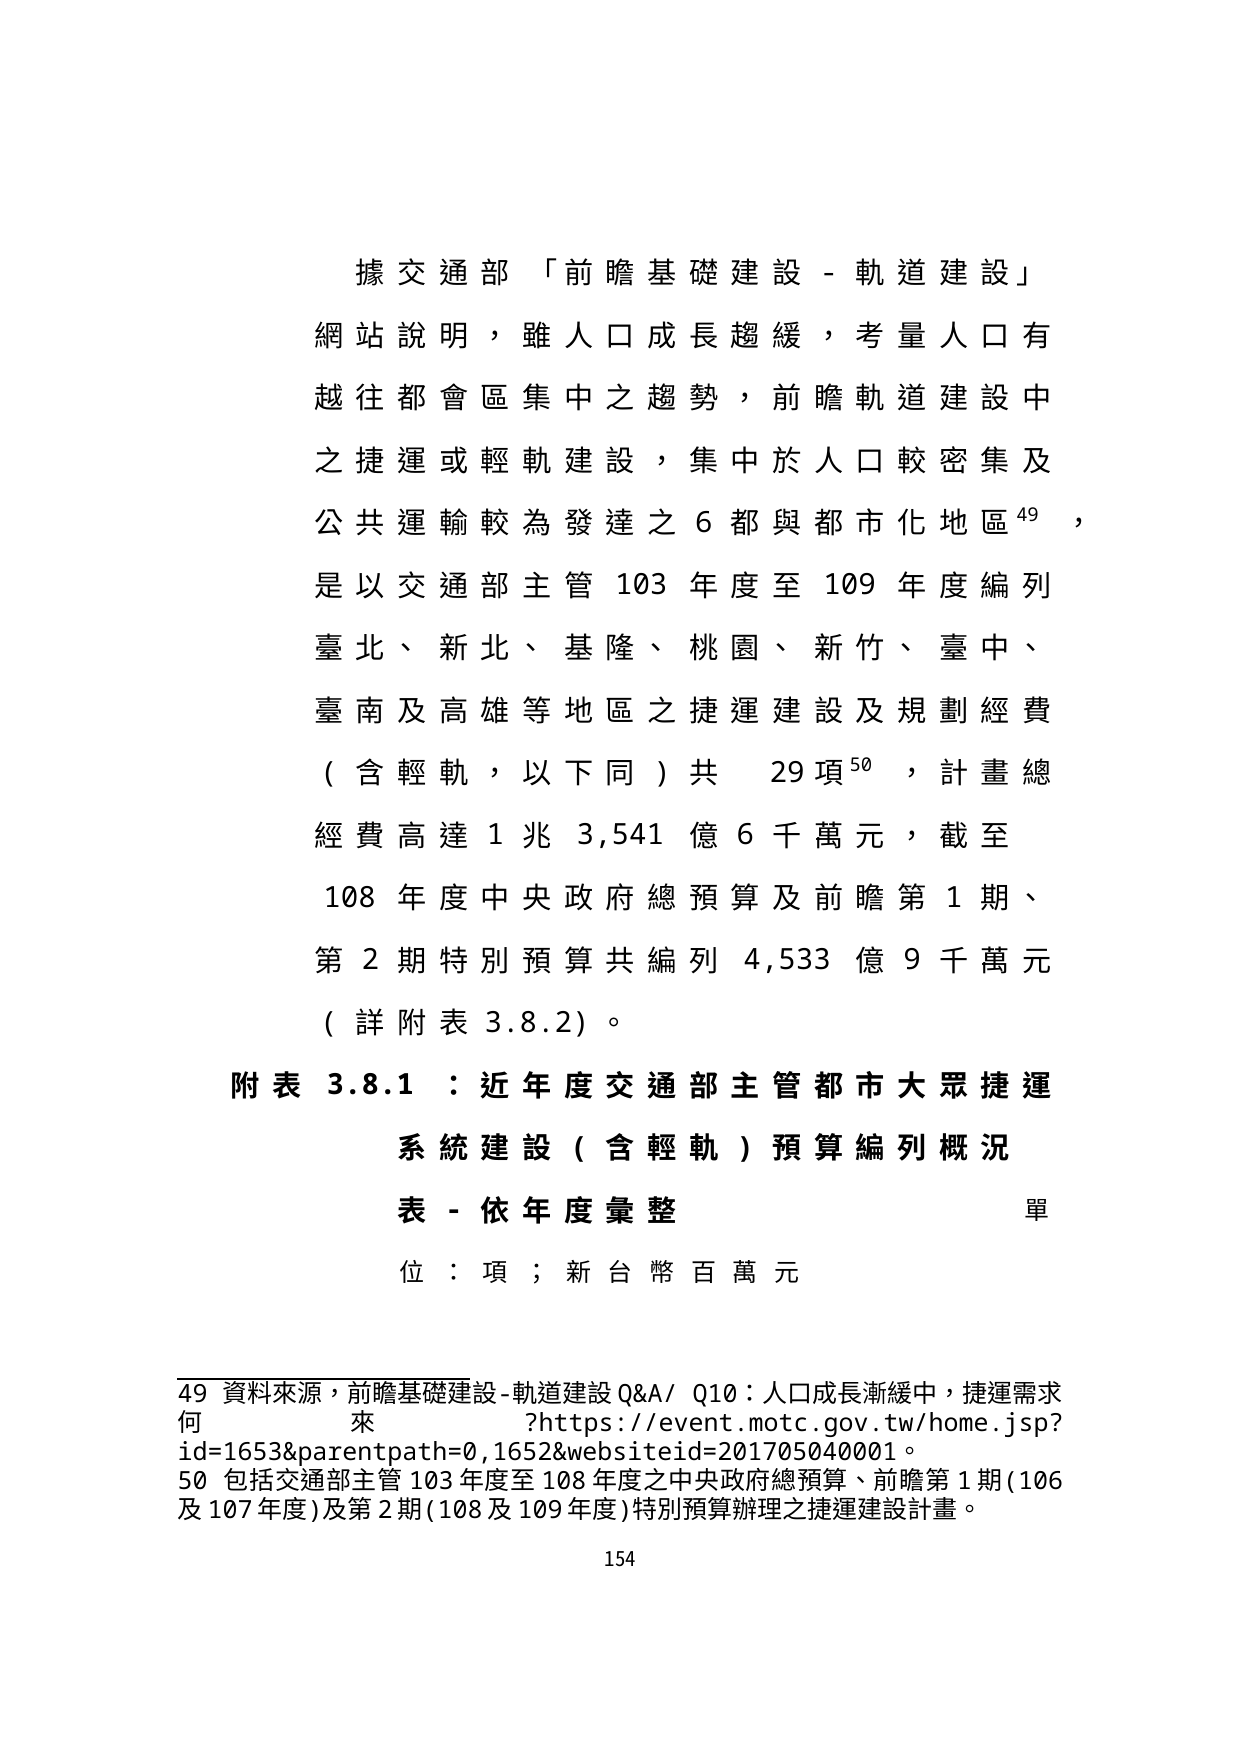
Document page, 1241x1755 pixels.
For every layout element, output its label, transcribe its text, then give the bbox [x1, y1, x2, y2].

text 資料來源，前瞻基礎建設-軌道建設Q&A/ Q10：人口成長漸緩中，捷運需求何來?https://event.motc.gov.tw/home.jsp?id=1653&parentpath=0,1652&websiteid=201705040001。 [177, 1379, 1063, 1466]
text 據交通部「前瞻基礎建設-軌道建設」網站說明，雖人口成長趨緩，考量人口有越往都會區集中之趨勢，前瞻軌道建設中之捷運或輕軌建設，集中於人口較密集及公共運輸較為發達之6都與都市化地區，是以交通部主管103年度至109年度編列臺北、新北、基隆、桃園、新竹、臺中、臺南及高雄等地區之捷運建設及規劃經費(含輕軌，以下同)共 29項，計畫總經費高達1兆3,541億6千萬元，截至108年度中央政府總預算及前瞻第1期、第2期特別預算共編列4,533億9千萬元(詳附表3.8.2)。 [271, 229, 1058, 1042]
text 附表3.8.1：近年度交通部主管都市大眾捷運系統建設(含輕軌)預算編列概況表-依年度彙整 單位：項；新台幣百萬元 [186, 1042, 1058, 1292]
text 包括交通部主管103年度至108年度之中央政府總預算、前瞻第1期(106及107年度)及第2期(108及109年度)特別預算辦理之捷運建設計畫。 [177, 1466, 1063, 1525]
